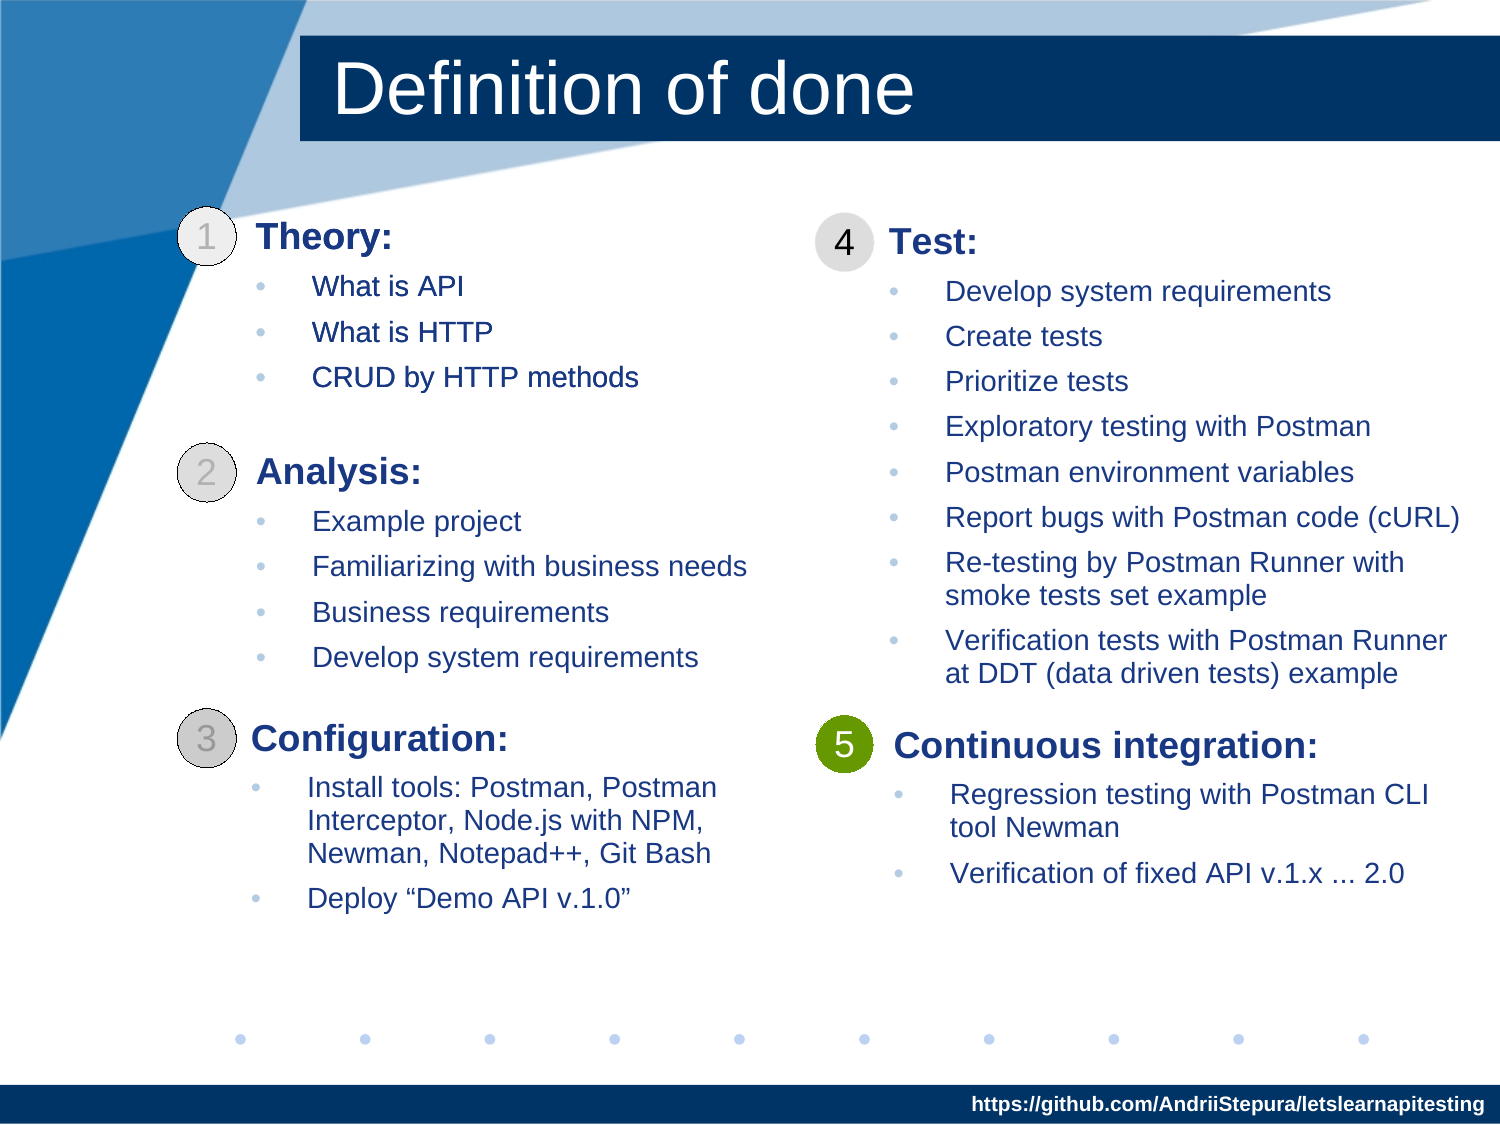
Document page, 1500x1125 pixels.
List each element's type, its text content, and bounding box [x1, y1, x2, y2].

text_box 1 [177, 206, 237, 266]
text_box 5 [814, 714, 875, 774]
text_box 2 [177, 442, 237, 503]
list Configuration: Install tools: Postman, Postman Interceptor, Node.js with NPM, Newman, Notepad++, Git Bash Deploy “Demo API v.1.0” [236, 709, 768, 957]
list Test: Develop system requirements Create tests Prioritize tests Exploratory testing with Postman Postman environment variables Report bugs with Postman code (cURL) Re-testing by Postman Runner with smoke tests set example Verification tests with Postman Runner at DDT (data driven tests) example [874, 212, 1490, 699]
text_box 3 [177, 708, 237, 768]
title Definition of done [300, 35, 1500, 142]
list Theory: What is API What is HTTP CRUD by HTTP methods [240, 208, 709, 458]
picture [0, 0, 1500, 842]
list Analysis: Example project Familiarizing with business needs Business requirements Develop system requirements [241, 442, 857, 738]
text_box 4 [814, 212, 875, 272]
list Continuous integration: Regression testing with Postman CLI tool Newman Verification of fixed API v.1.x ... 2.0 [878, 716, 1495, 999]
